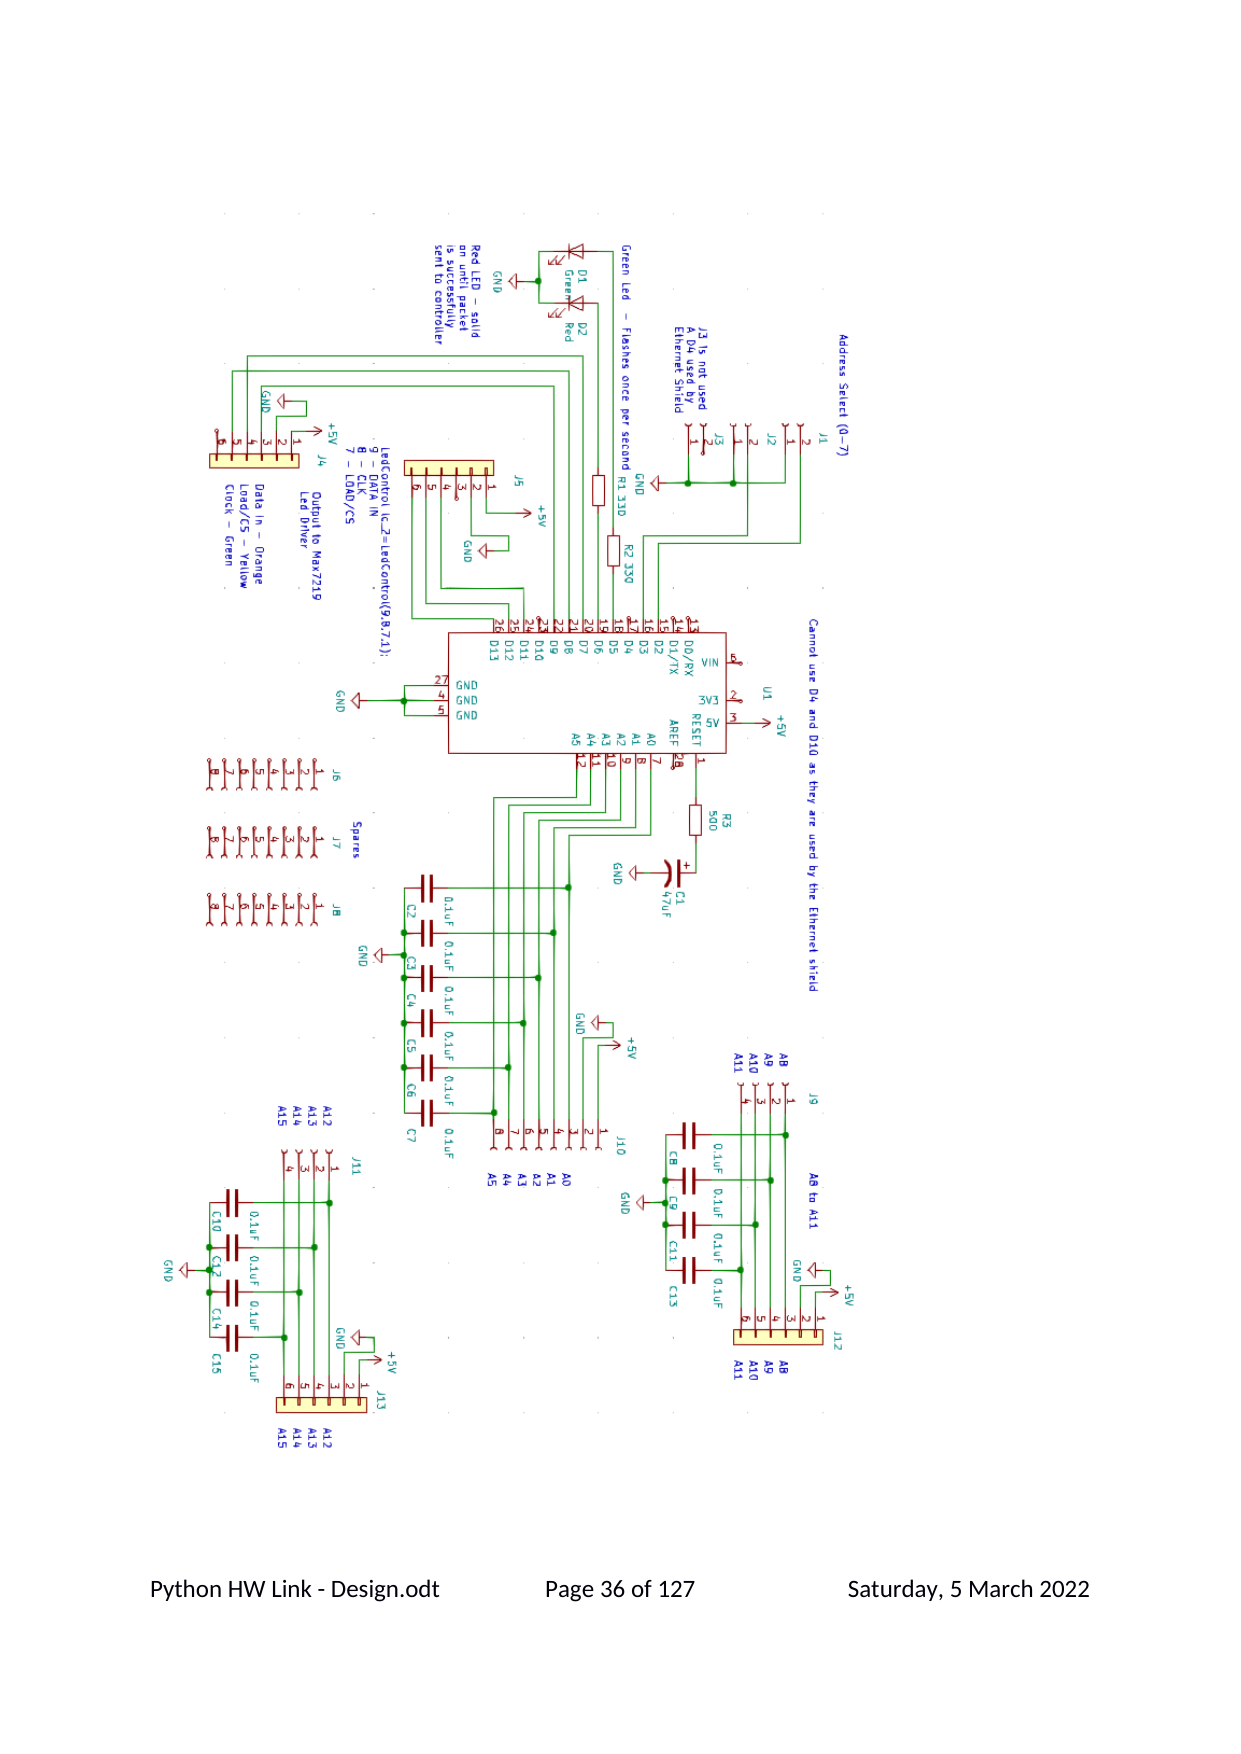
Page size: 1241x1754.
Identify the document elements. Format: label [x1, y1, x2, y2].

picture [150, 211, 873, 1466]
